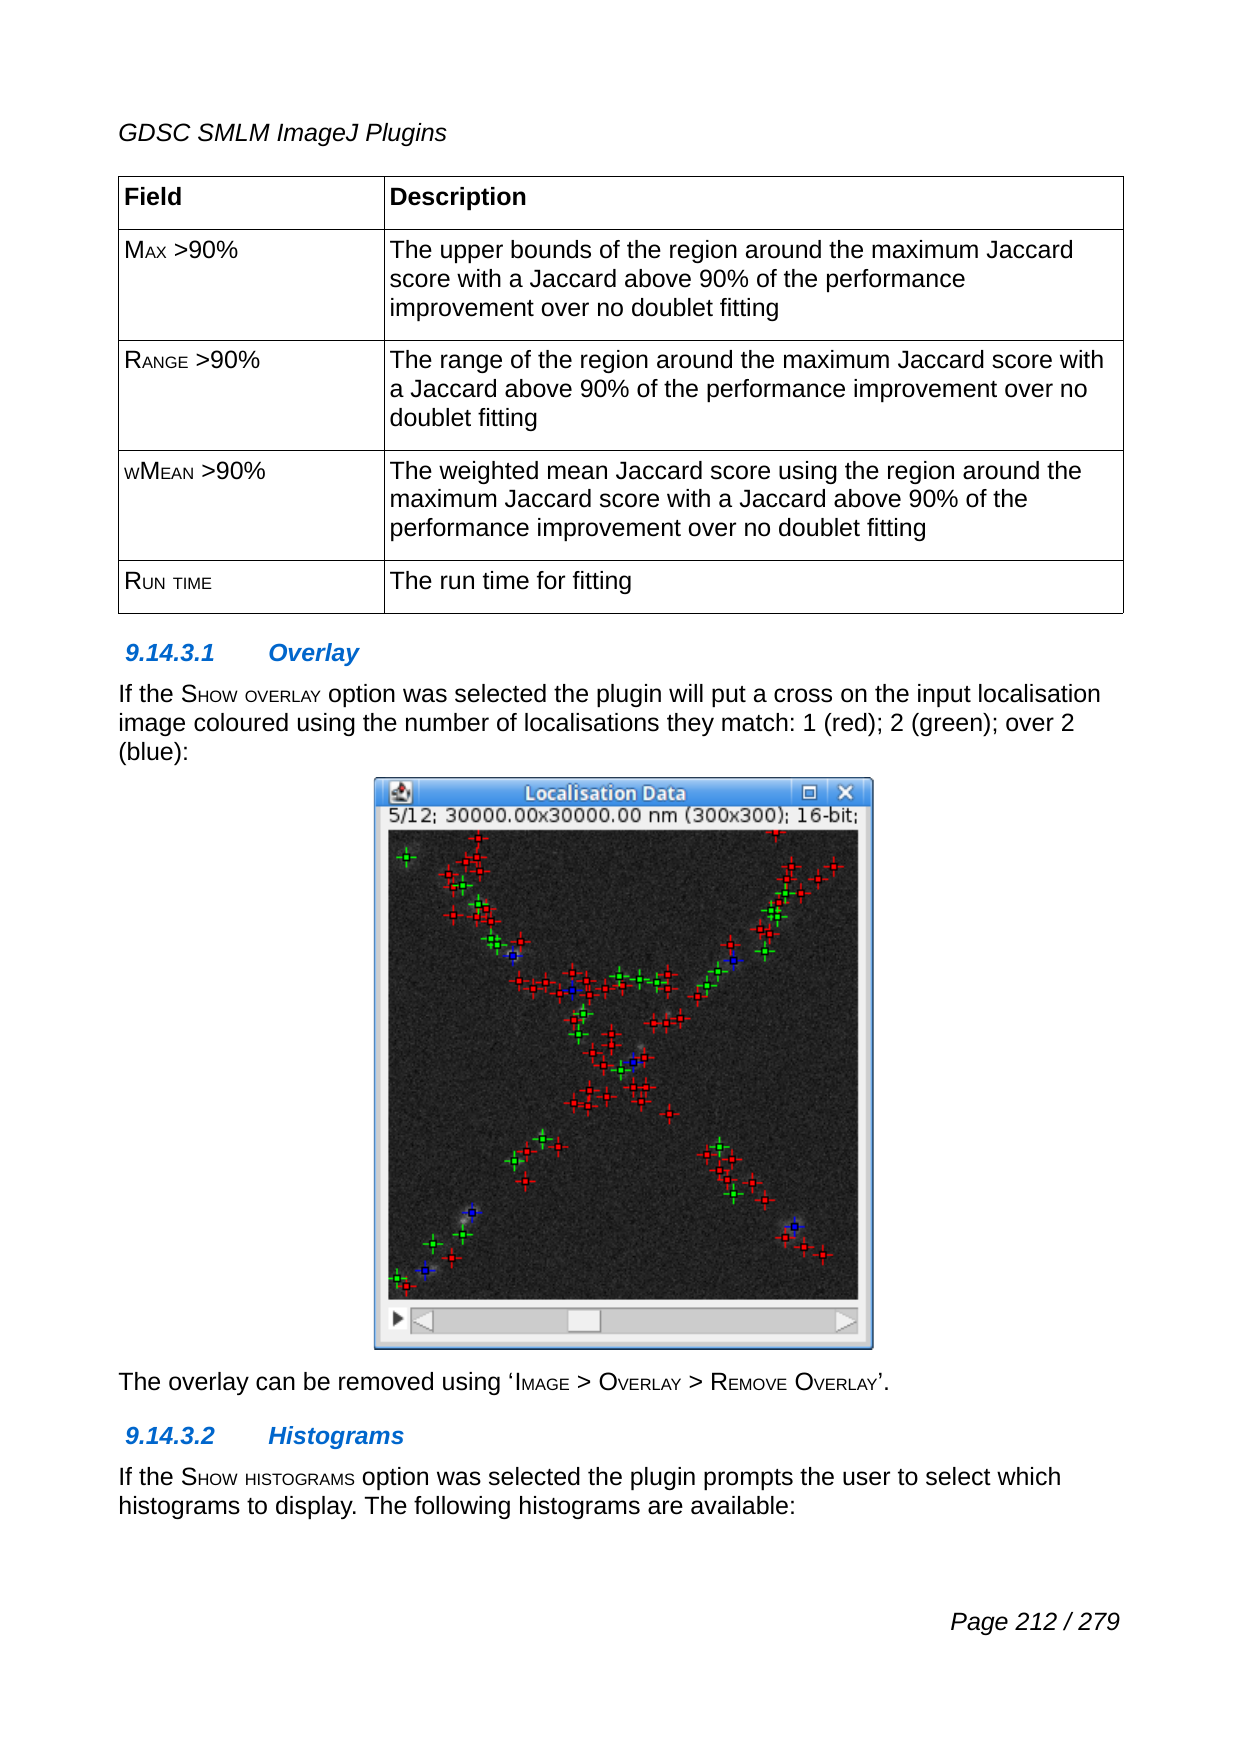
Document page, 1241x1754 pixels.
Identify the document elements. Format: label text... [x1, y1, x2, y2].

subtitle Histograms [118, 1421, 1122, 1450]
table_cell Run time [119, 561, 384, 613]
table_cell Max >90% [119, 230, 384, 339]
table_cell The upper bounds of the region around the maximum Jaccard score with a Jaccard above 90% of the performance improvement over no doublet fitting [385, 230, 1123, 339]
table_header Field [119, 177, 384, 229]
subtitle Overlay [118, 638, 1122, 667]
text If the Show overlay option was selected the plugin will put a cross on the input localisation image coloured using the number of localisations they match: 1 (red); 2 (green); over 2 (blue): [118, 679, 1122, 765]
table_cell The weighted mean Jaccard score using the region around the maximum Jaccard score with a Jaccard above 90% of the performance improvement over no doublet fitting [385, 451, 1123, 560]
text The overlay can be removed using ‘Image > Overlay > Remove Overlay’. [118, 1367, 1122, 1396]
text If the Show histograms option was selected the plugin prompts the user to select which histograms to display. The following histograms are available: [118, 1462, 1122, 1520]
picture [373, 777, 874, 1350]
table_cell The range of the region around the maximum Jaccard score with a Jaccard above 90% of the performance improvement over no doublet fitting [385, 341, 1123, 450]
table_cell The run time for fitting [385, 561, 1123, 613]
table_header Description [385, 177, 1123, 229]
table_cell Range >90% [119, 341, 384, 450]
table_cell wMean >90% [119, 451, 384, 560]
